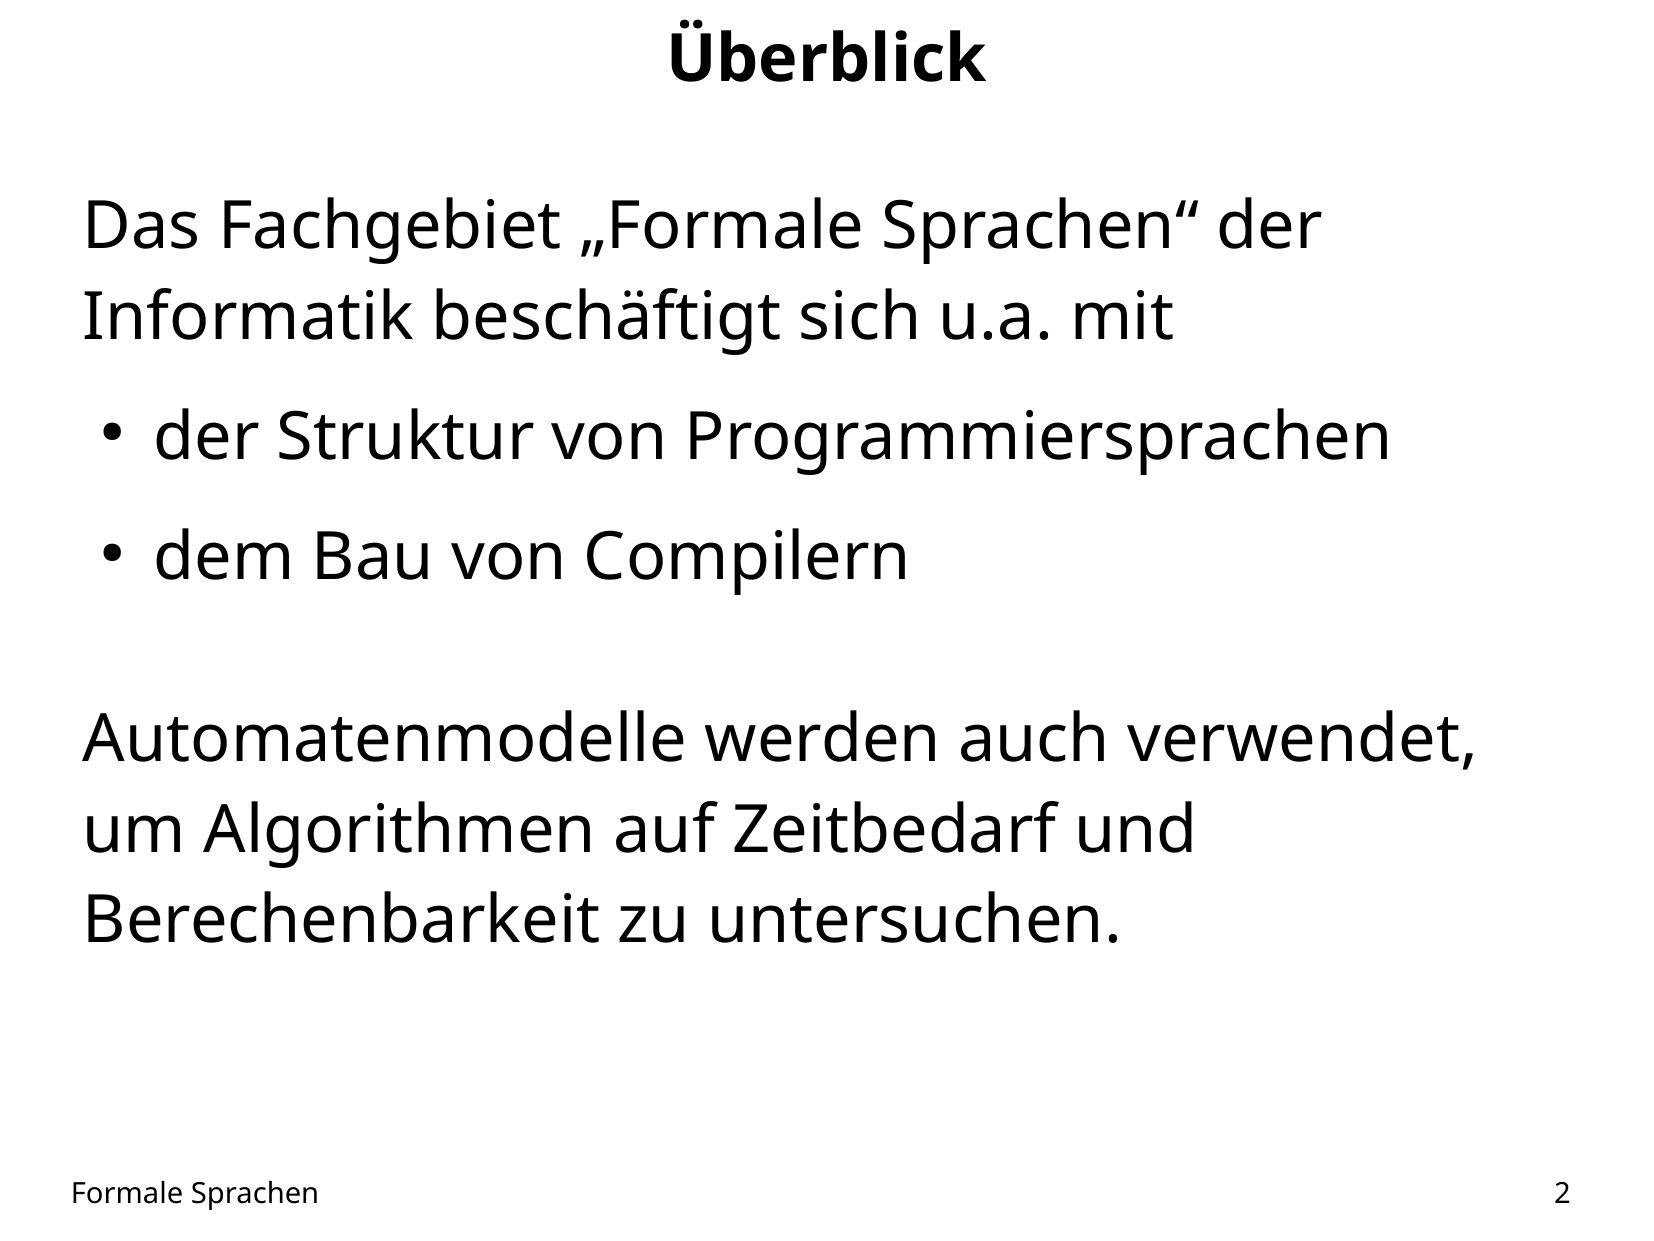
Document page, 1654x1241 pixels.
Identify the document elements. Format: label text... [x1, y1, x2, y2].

title Überblick [0, 5, 1654, 107]
list Das Fachgebiet „Formale Sprachen“ der Informatik beschäftigt sich u.a. mit der Struktur von Programmiersprachen dem Bau von Compilern Automatenmodelle werden auch verwendet, um Algorithmen auf Zeitbedarf und Berechenbarkeit zu untersuchen. [82, 177, 1571, 1123]
